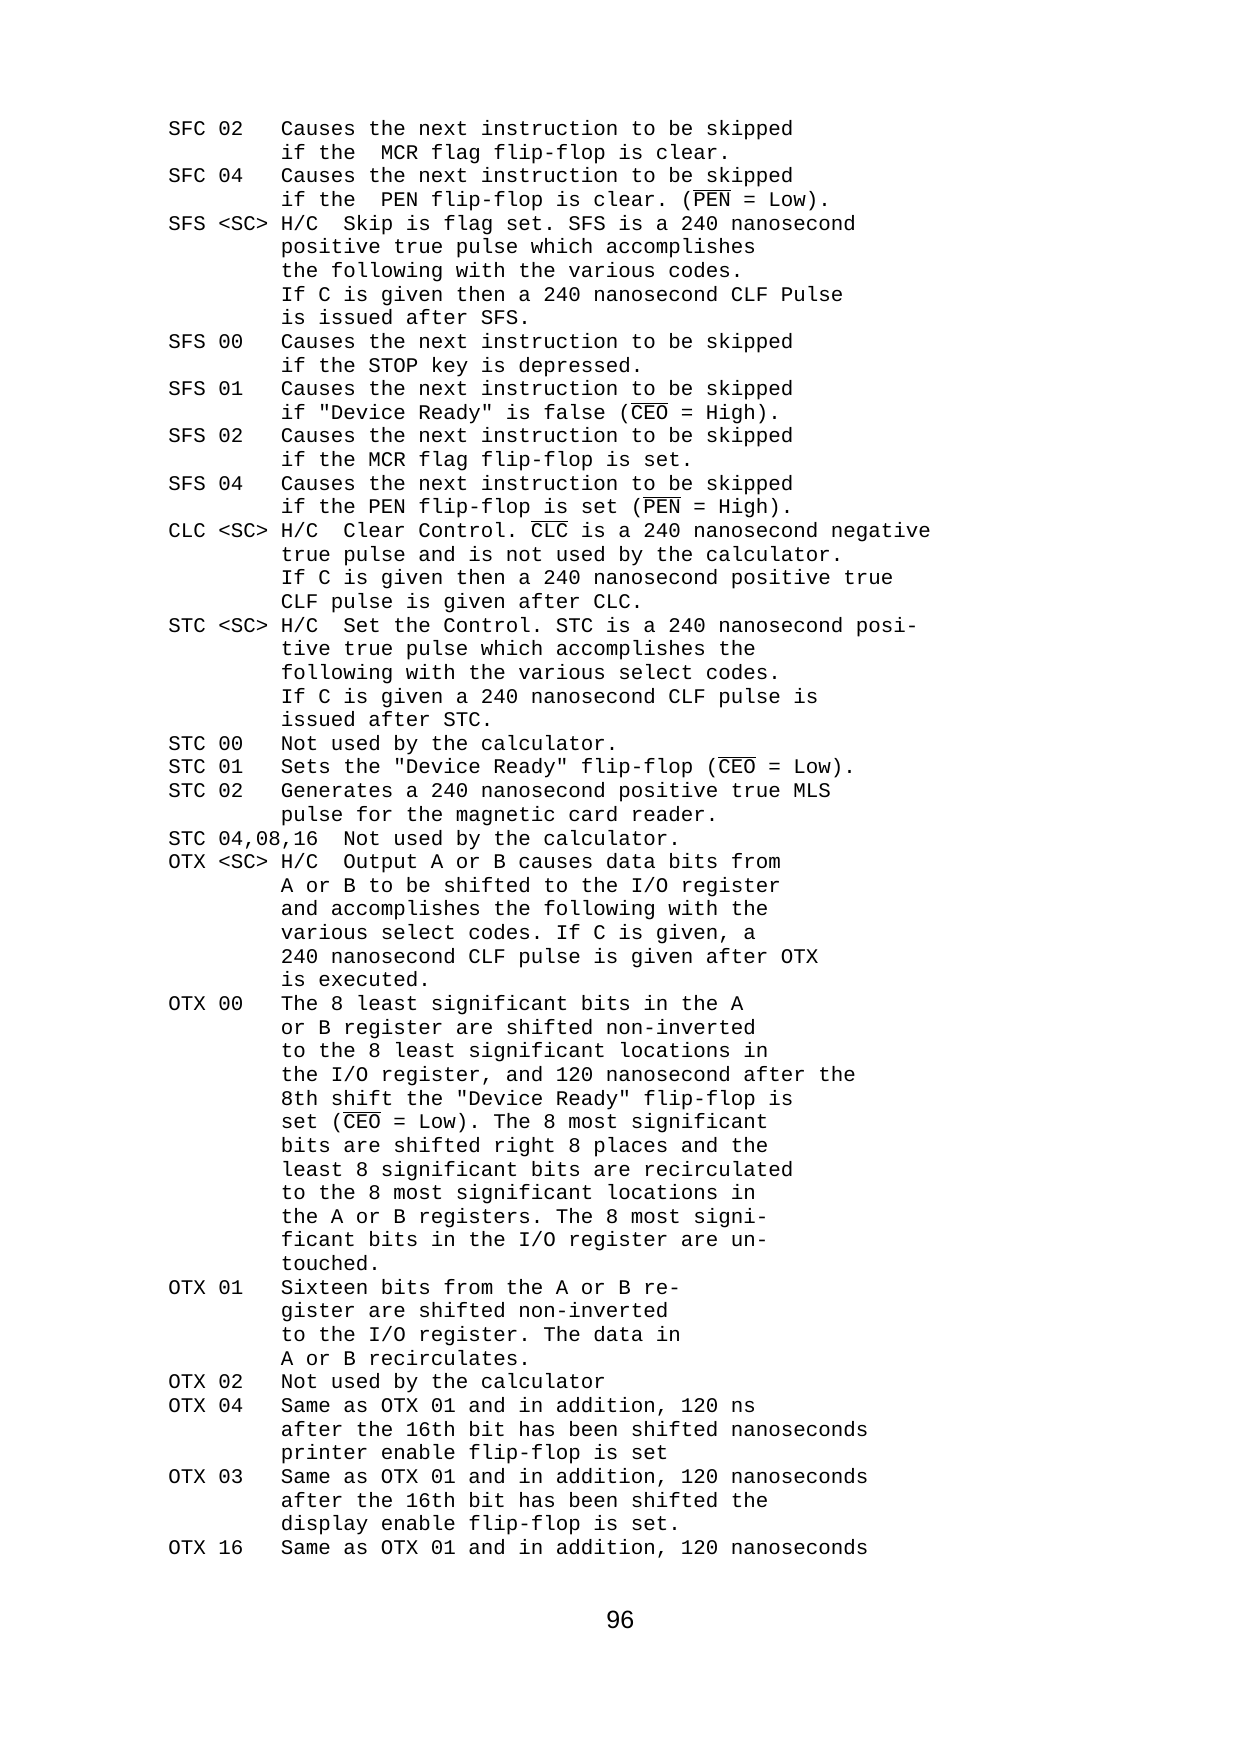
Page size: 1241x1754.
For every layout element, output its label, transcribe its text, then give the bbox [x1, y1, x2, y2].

text pulse for the magnetic card reader. [118, 804, 1122, 827]
text display enable flip-flop is set. [118, 1513, 1122, 1537]
text If C is given a 240 nanosecond CLF pulse is [118, 686, 1122, 709]
text to the 8 most significant locations in [118, 1182, 1122, 1206]
text if the STOP key is depressed. [118, 354, 1122, 378]
text SFS 02 Causes the next instruction to be skipped [118, 426, 1122, 449]
text issued after STC. [118, 709, 1122, 733]
text OTX 04 Same as OTX 01 and in addition, 120 ns [118, 1395, 1122, 1419]
text is issued after SFS. [118, 307, 1122, 331]
text OTX 01 Sixteen bits from the A or B re- [118, 1277, 1122, 1300]
text to the 8 least significant locations in [118, 1040, 1122, 1064]
text bits are shifted right 8 places and the [118, 1135, 1122, 1158]
text the I/O register, and 120 nanosecond after the [118, 1064, 1122, 1088]
text STC 02 Generates a 240 nanosecond positive true MLS [118, 780, 1122, 804]
text true pulse and is not used by the calculator. [118, 544, 1122, 567]
text CLF pulse is given after CLC. [118, 591, 1122, 615]
text printer enable flip-flop is set [118, 1442, 1122, 1466]
text SFC 04 Causes the next instruction to be skipped [118, 165, 1122, 189]
text if the MCR flag flip-flop is clear. [118, 142, 1122, 165]
text if the MCR flag flip-flop is set. [118, 449, 1122, 473]
text STC 00 Not used by the calculator. [118, 733, 1122, 757]
text least 8 significant bits are recirculated [118, 1158, 1122, 1182]
text OTX 02 Not used by the calculator [118, 1371, 1122, 1395]
text ficant bits in the I/O register are un- [118, 1229, 1122, 1253]
text the following with the various codes. [118, 260, 1122, 284]
text if the PEN flip-flop is clear. (PEN = Low). [118, 189, 1122, 213]
text STC 01 Sets the "Device Ready" flip-flop (CEO = Low). [118, 757, 1122, 780]
text OTX 00 The 8 least significant bits in the A [118, 993, 1122, 1017]
text to the I/O register. The data in [118, 1324, 1122, 1348]
text If C is given then a 240 nanosecond CLF Pulse [118, 284, 1122, 307]
text 8th shift the "Device Ready" flip-flop is [118, 1088, 1122, 1111]
text A or B recirculates. [118, 1348, 1122, 1371]
text if "Device Ready" is false (CEO = High). [118, 402, 1122, 426]
text SFS 00 Causes the next instruction to be skipped [118, 331, 1122, 354]
text or B register are shifted non-inverted [118, 1017, 1122, 1040]
text the A or B registers. The 8 most signi- [118, 1206, 1122, 1229]
text SFS 04 Causes the next instruction to be skipped [118, 473, 1122, 496]
text various select codes. If C is given, a [118, 922, 1122, 946]
text SFS 01 Causes the next instruction to be skipped [118, 378, 1122, 402]
text following with the various select codes. [118, 662, 1122, 686]
text SFS <SC> H/C Skip is flag set. SFS is a 240 nanosecond [118, 213, 1122, 236]
text 240 nanosecond CLF pulse is given after OTX [118, 946, 1122, 969]
text touched. [118, 1253, 1122, 1277]
text gister are shifted non-inverted [118, 1300, 1122, 1324]
text and accomplishes the following with the [118, 898, 1122, 922]
text STC <SC> H/C Set the Control. STC is a 240 nanosecond posi- [118, 615, 1122, 638]
text CLC <SC> H/C Clear Control. CLC is a 240 nanosecond negative [118, 520, 1122, 544]
text STC 04,08,16 Not used by the calculator. [118, 827, 1122, 851]
text OTX 03 Same as OTX 01 and in addition, 120 nanoseconds [118, 1466, 1122, 1489]
text if the PEN flip-flop is set (PEN = High). [118, 496, 1122, 520]
text OTX 16 Same as OTX 01 and in addition, 120 nanoseconds [118, 1537, 1122, 1561]
text SFC 02 Causes the next instruction to be skipped [118, 118, 1122, 142]
text If C is given then a 240 nanosecond positive true [118, 567, 1122, 591]
text set (CEO = Low). The 8 most significant [118, 1111, 1122, 1135]
text OTX <SC> H/C Output A or B causes data bits from [118, 851, 1122, 875]
text after the 16th bit has been shifted the [118, 1489, 1122, 1513]
text tive true pulse which accomplishes the [118, 638, 1122, 662]
text positive true pulse which accomplishes [118, 236, 1122, 260]
text after the 16th bit has been shifted nanoseconds [118, 1419, 1122, 1442]
text A or B to be shifted to the I/O register [118, 875, 1122, 898]
text is executed. [118, 969, 1122, 993]
